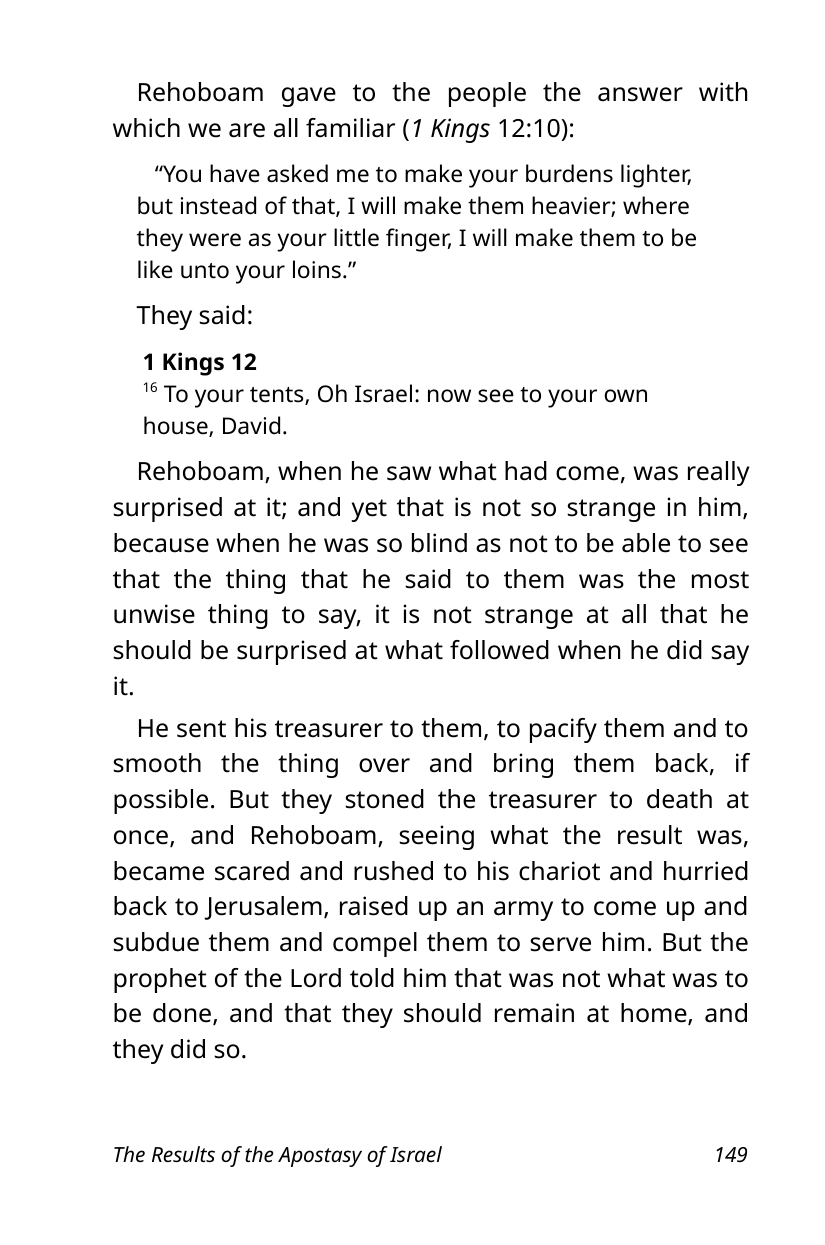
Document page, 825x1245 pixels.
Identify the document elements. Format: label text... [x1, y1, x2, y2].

text 1 Kings 12 [142, 346, 750, 377]
text They said: [112, 298, 750, 332]
text Rehoboam gave to the people the answer with which we are all familiar (1 Kings 12:10): [112, 75, 750, 145]
text “You have asked me to make your burdens lighter, but instead of that, I will make them heavier; where they were as your little finger, I will make them to be like unto your loins.” [136, 158, 726, 285]
text He sent his treasurer to them, to pacify them and to smooth the thing over and bring them back, if possible. But they stoned the treasurer to death at once, and Rehoboam, seeing what the result was, became scared and rushed to his chariot and hurried back to Jerusalem, raised up an army to come up and subdue them and compel them to serve him. But the prophet of the Lord told him that was not what was to be done, and that they should remain at home, and they did so. [112, 710, 750, 1066]
text 16 To your tents, Oh Israel: now see to your own house, David. [142, 378, 720, 441]
text Rehoboam, when he saw what had come, was really surprised at it; and yet that is not so strange in him, because when he was so blind as not to be able to see that the thing that he said to them was the most unwise thing to say, it is not strange at all that he should be surprised at what followed when he did say it. [112, 454, 750, 702]
